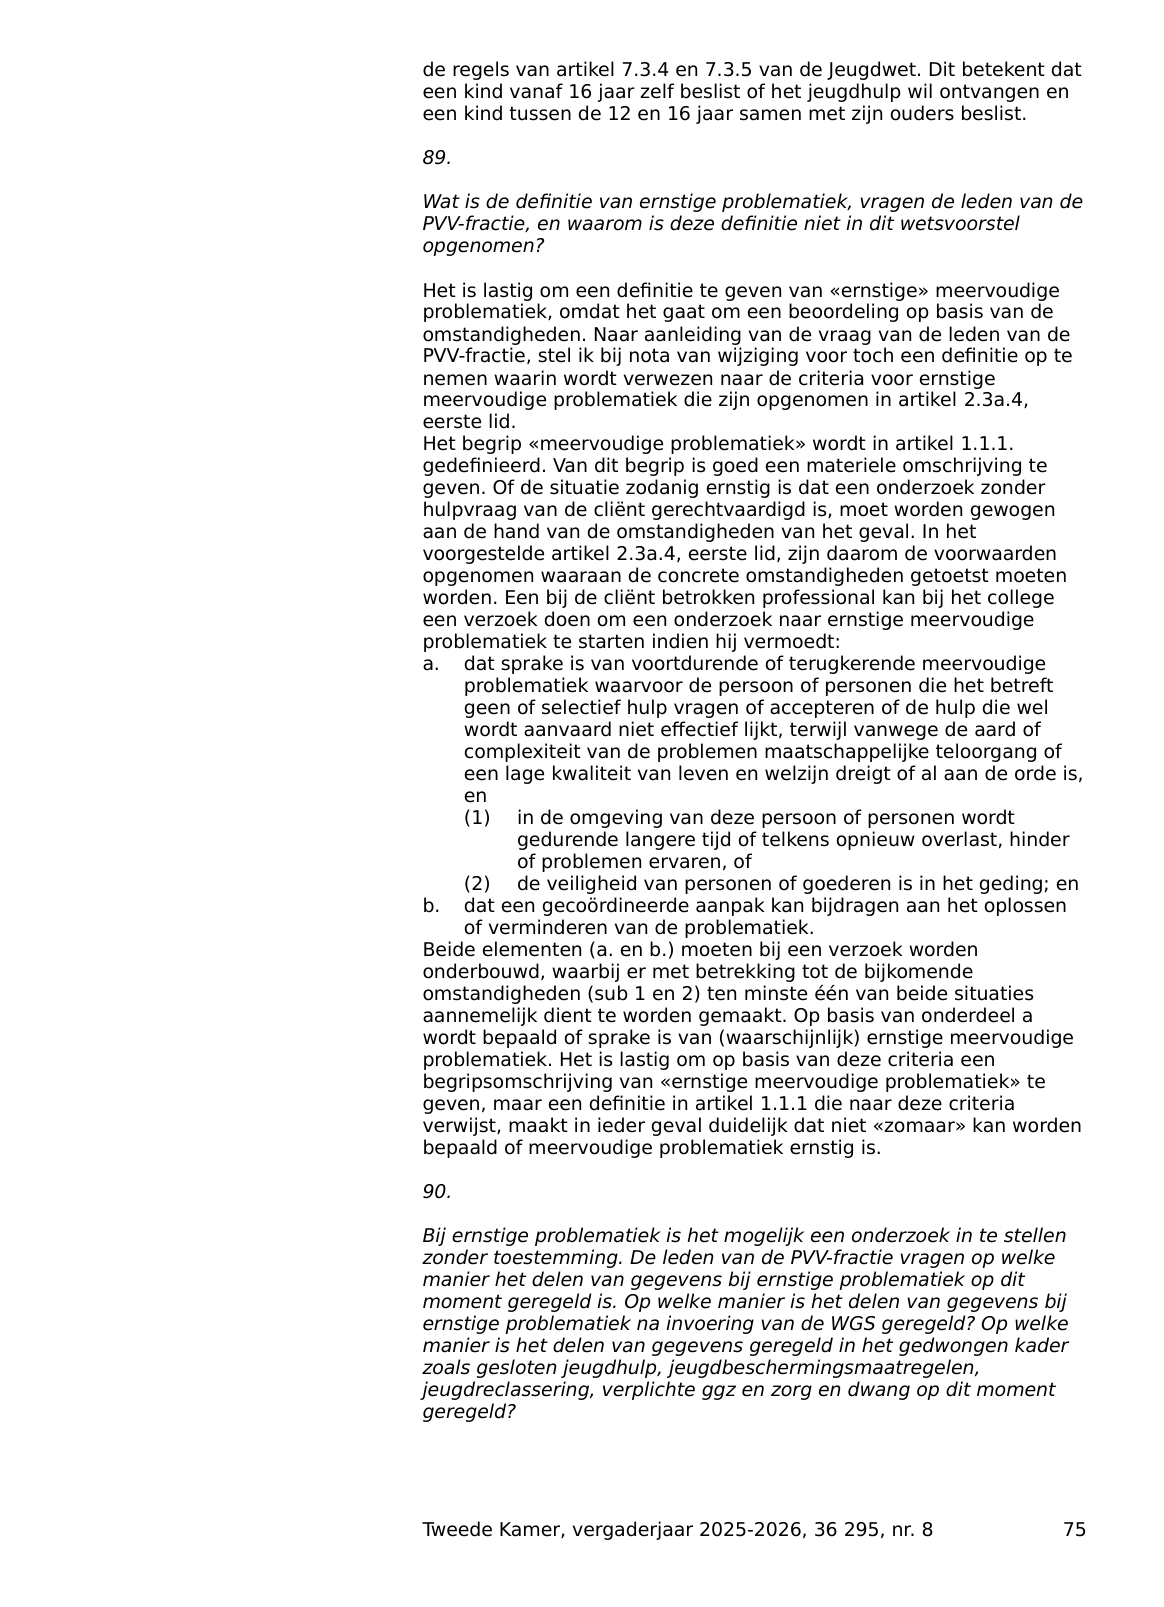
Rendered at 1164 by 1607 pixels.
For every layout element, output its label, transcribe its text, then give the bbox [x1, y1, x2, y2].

text a. dat sprake is van voortdurende of terugkerende meervoudige problematiek waarvoor de persoon of personen die het betreft geen of selectief hulp vragen of accepteren of de hulp die wel wordt aanvaard niet effectief lijkt, terwijl vanwege de aard of complexiteit van de problemen maatschappelijke teloorgang of een lage kwaliteit van leven en welzijn dreigt of al aan de orde is, en [422, 653, 1087, 807]
text Beide elementen (a. en b.) moeten bij een verzoek worden onderbouwd, waarbij er met betrekking tot de bijkomende omstandigheden (sub 1 en 2) ten minste één van beide situaties aannemelijk dient te worden gemaakt. Op basis van onderdeel a wordt bepaald of sprake is van (waarschijnlijk) ernstige meervoudige problematiek. Het is lastig om op basis van deze criteria een begripsomschrijving van «ernstige meervoudige problematiek» te geven, maar een definitie in artikel 1.1.1 die naar deze criteria verwijst, maakt in ieder geval duidelijk dat niet «zomaar» kan worden bepaald of meervoudige problematiek ernstig is. [422, 939, 1087, 1159]
text (2) de veiligheid van personen of goederen is in het geding; en [464, 873, 1087, 895]
text (1) in de omgeving van deze persoon of personen wordt gedurende langere tijd of telkens opnieuw overlast, hinder of problemen ervaren, of [464, 807, 1087, 873]
subtitle 90. [422, 1181, 1087, 1203]
text Het is lastig om een definitie te geven van «ernstige» meervoudige problematiek, omdat het gaat om een beoordeling op basis van de omstandigheden. Naar aanleiding van de vraag van de leden van de PVV-fractie, stel ik bij nota van wijziging voor toch een definitie op te nemen waarin wordt verwezen naar de criteria voor ernstige meervoudige problematiek die zijn opgenomen in artikel 2.3a.4, eerste lid. [422, 279, 1087, 433]
text Wat is de definitie van ernstige problematiek, vragen de leden van de PVV-fractie, en waarom is deze definitie niet in dit wetsvoorstel opgenomen? [422, 191, 1087, 257]
text de regels van artikel 7.3.4 en 7.3.5 van de Jeugdwet. Dit betekent dat een kind vanaf 16 jaar zelf beslist of het jeugdhulp wil ontvangen en een kind tussen de 12 en 16 jaar samen met zijn ouders beslist. [422, 59, 1087, 125]
text b. dat een gecoördineerde aanpak kan bijdragen aan het oplossen of verminderen van de problematiek. [422, 895, 1087, 939]
text Het begrip «meervoudige problematiek» wordt in artikel 1.1.1. gedefinieerd. Van dit begrip is goed een materiele omschrijving te geven. Of de situatie zodanig ernstig is dat een onderzoek zonder hulpvraag van de cliënt gerechtvaardigd is, moet worden gewogen aan de hand van de omstandigheden van het geval. In het voorgestelde artikel 2.3a.4, eerste lid, zijn daarom de voorwaarden opgenomen waaraan de concrete omstandigheden getoetst moeten worden. Een bij de cliënt betrokken professional kan bij het college een verzoek doen om een onderzoek naar ernstige meervoudige problematiek te starten indien hij vermoedt: [422, 433, 1087, 653]
subtitle 89. [422, 147, 1087, 169]
text Bij ernstige problematiek is het mogelijk een onderzoek in te stellen zonder toestemming. De leden van de PVV-fractie vragen op welke manier het delen van gegevens bij ernstige problematiek op dit moment geregeld is. Op welke manier is het delen van gegevens bij ernstige problematiek na invoering van de WGS geregeld? Op welke manier is het delen van gegevens geregeld in het gedwongen kader zoals gesloten jeugdhulp, jeugdbeschermingsmaatregelen, jeugdreclassering, verplichte ggz en zorg en dwang op dit moment geregeld? [422, 1225, 1087, 1423]
